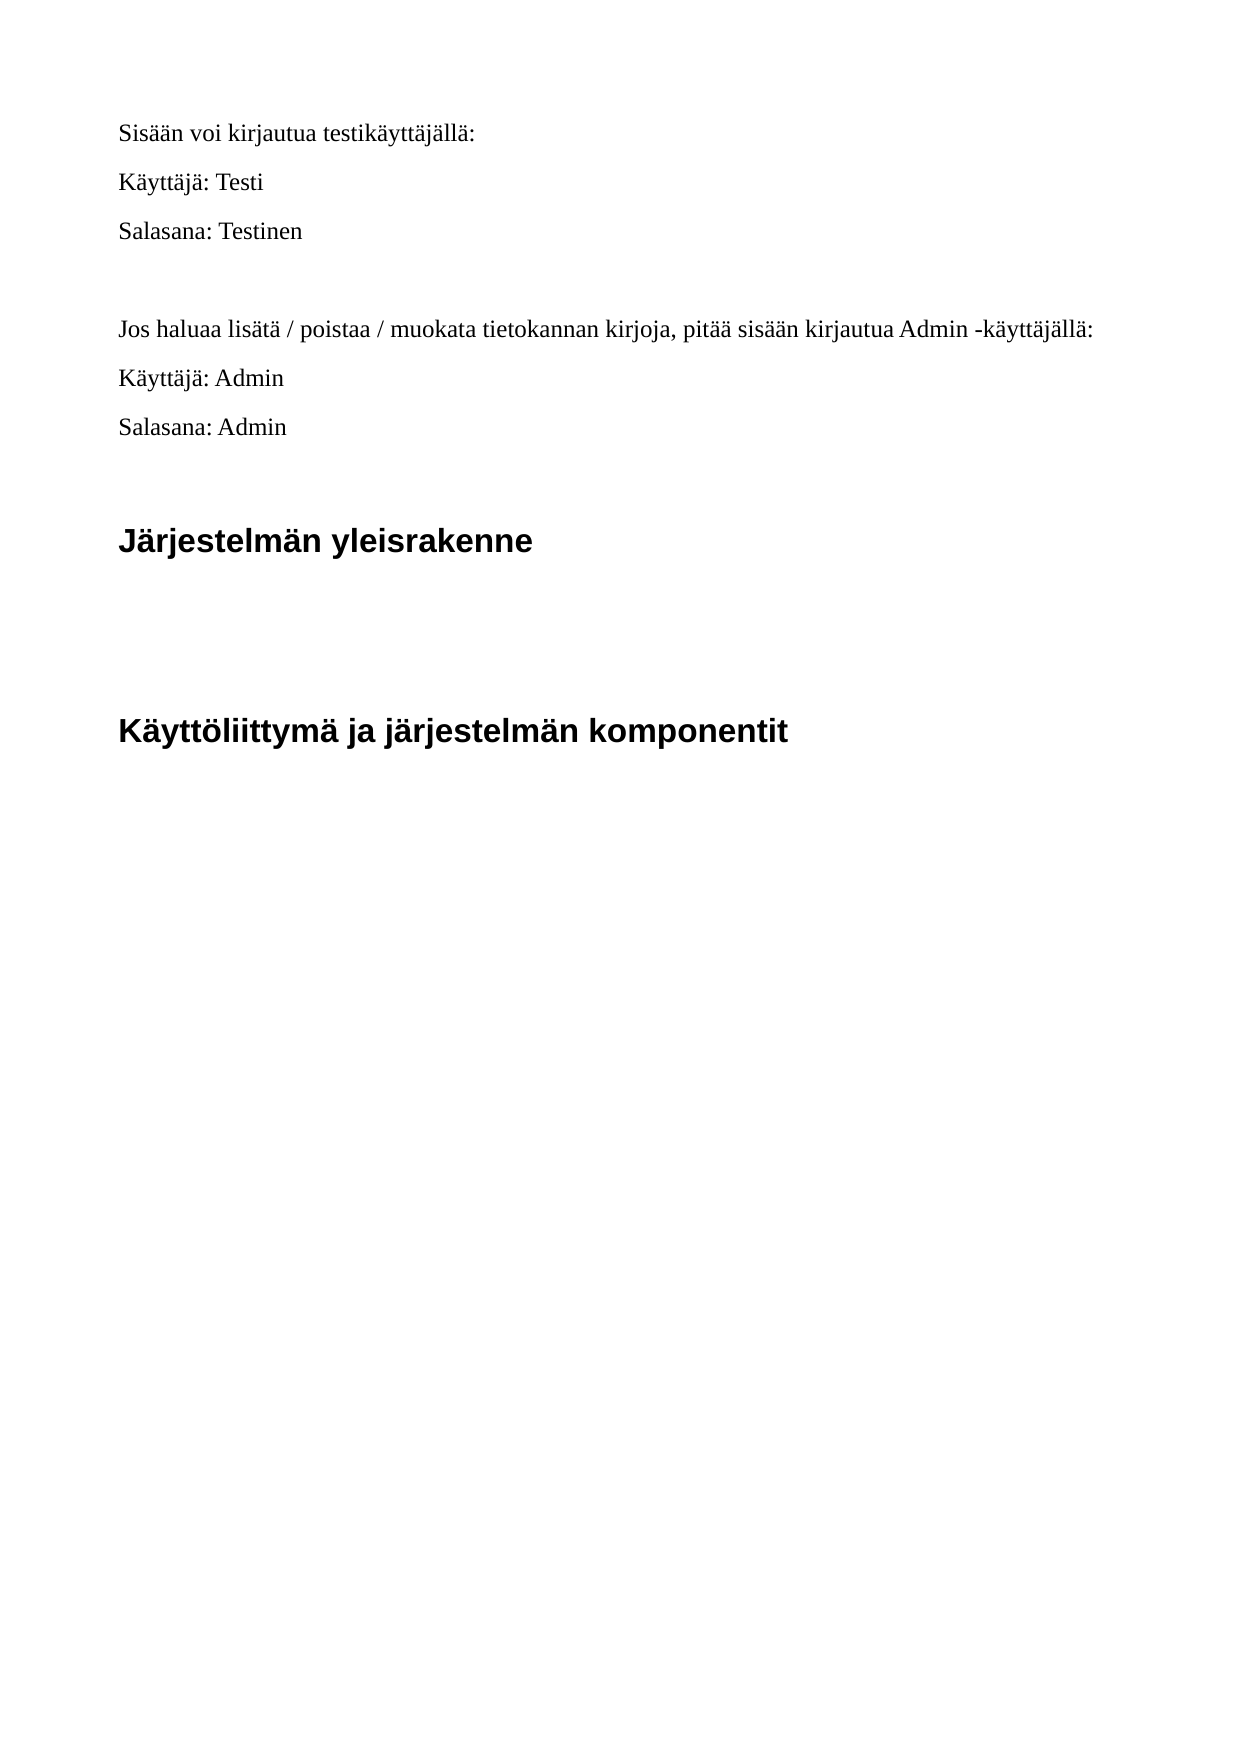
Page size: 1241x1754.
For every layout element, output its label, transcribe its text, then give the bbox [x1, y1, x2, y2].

text Sisään voi kirjautua testikäyttäjällä: [118, 118, 1122, 147]
text Salasana: Admin [118, 412, 1122, 441]
text Käyttäjä: Testi [118, 167, 1122, 196]
text Käyttäjä: Admin [118, 363, 1122, 392]
text Jos haluaa lisätä / poistaa / muokata tietokannan kirjoja, pitää sisään kirjautua Admin -käyttäjällä: [118, 314, 1122, 343]
subtitle Käyttöliittymä ja järjestelmän komponentit [118, 711, 1122, 750]
subtitle Järjestelmän yleisrakenne [118, 521, 1122, 559]
text Salasana: Testinen [118, 216, 1122, 245]
